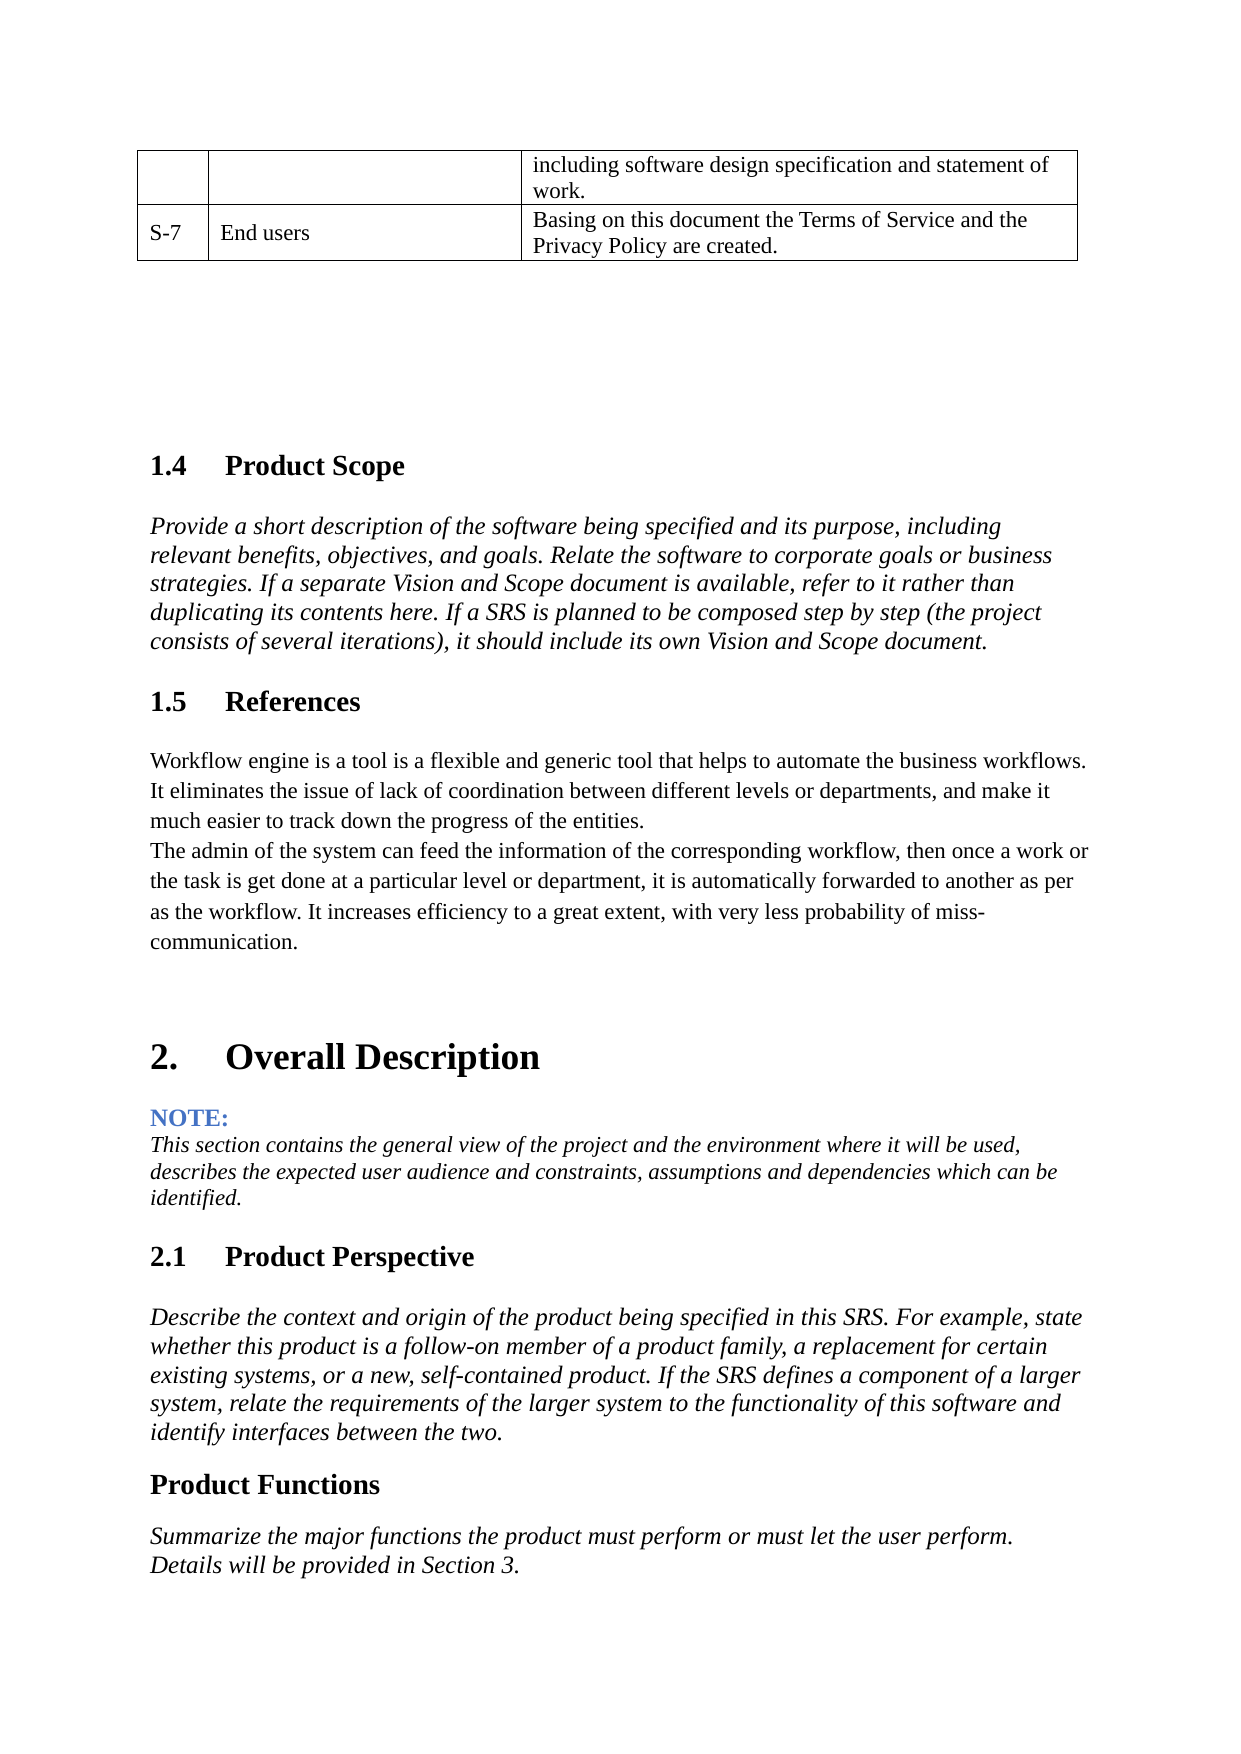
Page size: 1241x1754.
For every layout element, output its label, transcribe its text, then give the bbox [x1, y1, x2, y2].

text This section contains the general view of the project and the environment where it will be used, describes the expected user audience and constraints, assumptions and dependencies which can be identified. [150, 1131, 1090, 1210]
text Summarize the major functions the product must perform or must let the user perform. Details will be provided in Section 3. [150, 1521, 1090, 1579]
text Provide a short description of the software being specified and its purpose, including relevant benefits, objectives, and goals. Relate the software to corporate goals or business strategies. If a separate Vision and Scope document is available, refer to it rather than duplicating its contents here. If a SRS is planned to be composed step by step (the project consists of several iterations), it should include its own Vision and Scope document. [150, 511, 1090, 655]
table_cell End users [209, 205, 521, 260]
table_cell [138, 151, 208, 204]
table_cell including software design specification and statement of work. [522, 151, 1077, 204]
table_cell [209, 151, 521, 204]
text NOTE: [150, 1103, 1090, 1131]
subtitle References [150, 684, 1090, 717]
table_cell Basing on this document the Terms of Service and the Privacy Policy are created. [522, 205, 1077, 260]
text Describe the context and origin of the product being specified in this SRS. For example, state whether this product is a follow-on member of a product family, a replacement for certain existing systems, or a new, self-contained product. If the SRS defines a component of a larger system, relate the requirements of the larger system to the functionality of this software and identify interfaces between the two. [150, 1302, 1090, 1446]
subtitle Overall Description [150, 1034, 1090, 1078]
table_cell S-7 [138, 205, 208, 260]
subtitle Product Perspective [150, 1239, 1090, 1273]
text Product Functions [150, 1467, 1090, 1500]
text Workflow engine is a tool is a flexible and generic tool that helps to automate the business workflows. It eliminates the issue of lack of coordination between different levels or departments, and make it much easier to track down the progress of the entities. [150, 747, 1090, 833]
subtitle Product Scope [150, 448, 1090, 482]
text The admin of the system can feed the information of the corresponding workflow, then once a work or the task is get done at a particular level or department, it is automatically forwarded to another as per as the workflow. It increases efficiency to a great extent, with very less probability of miss-communication. [150, 837, 1090, 954]
